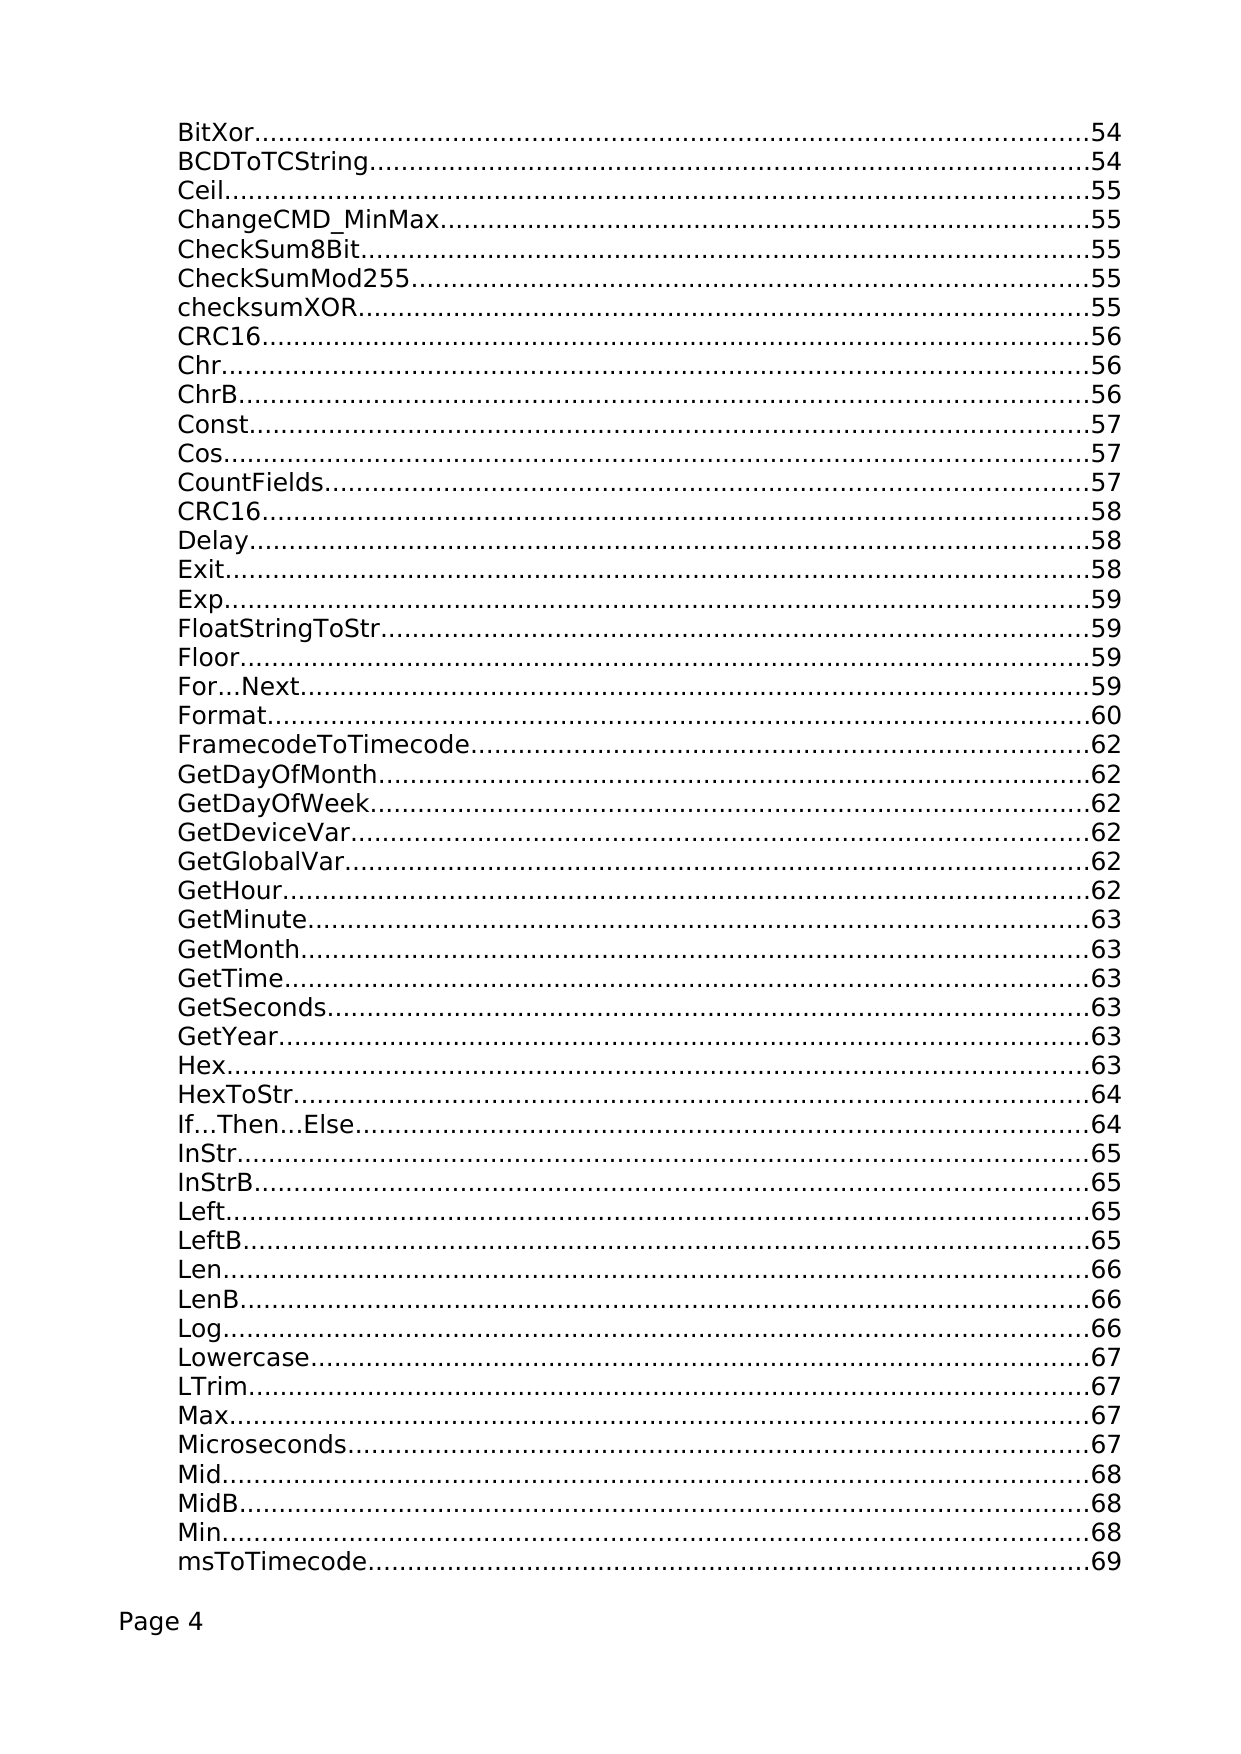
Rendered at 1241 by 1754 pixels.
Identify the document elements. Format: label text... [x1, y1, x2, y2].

text msToTimecode 69 [177, 1547, 1122, 1576]
text Log 66 [177, 1314, 1122, 1343]
text Const 57 [177, 410, 1122, 439]
text For...Next 59 [177, 672, 1122, 701]
text BCDToTCString 54 [177, 147, 1122, 176]
text GetSeconds 63 [177, 993, 1122, 1022]
text CRC16 56 [177, 322, 1122, 351]
text LenB 66 [177, 1285, 1122, 1314]
text CRC16 58 [177, 497, 1122, 526]
text Microseconds 67 [177, 1431, 1122, 1460]
text CheckSumMod255 55 [177, 264, 1122, 293]
text GetDayOfMonth 62 [177, 760, 1122, 789]
text If...Then...Else 64 [177, 1110, 1122, 1139]
text GetDayOfWeek 62 [177, 789, 1122, 818]
text Mid 68 [177, 1460, 1122, 1489]
text Cos 57 [177, 439, 1122, 468]
text checksumXOR 55 [177, 293, 1122, 322]
text Ceil 55 [177, 176, 1122, 206]
text HexToStr 64 [177, 1081, 1122, 1110]
text Exp 59 [177, 585, 1122, 614]
text Max 67 [177, 1401, 1122, 1431]
text Left 65 [177, 1197, 1122, 1226]
text LTrim 67 [177, 1372, 1122, 1401]
text Lowercase 67 [177, 1343, 1122, 1372]
text GetYear 63 [177, 1022, 1122, 1051]
text GetGlobalVar 62 [177, 847, 1122, 876]
text Format 60 [177, 701, 1122, 731]
text FramecodeToTimecode 62 [177, 731, 1122, 760]
text Delay 58 [177, 526, 1122, 556]
text BitXor 54 [177, 118, 1122, 147]
text InStr 65 [177, 1139, 1122, 1168]
text Hex 63 [177, 1051, 1122, 1081]
text LeftB 65 [177, 1226, 1122, 1256]
text GetMonth 63 [177, 935, 1122, 964]
text GetMinute 63 [177, 906, 1122, 935]
text ChrB 56 [177, 381, 1122, 410]
text Len 66 [177, 1256, 1122, 1285]
text Floor 59 [177, 643, 1122, 672]
text GetHour 62 [177, 876, 1122, 906]
text InStrB 65 [177, 1168, 1122, 1197]
text Chr 56 [177, 351, 1122, 381]
text FloatStringToStr 59 [177, 614, 1122, 643]
text ChangeCMD_MinMax 55 [177, 206, 1122, 235]
text GetDeviceVar 62 [177, 818, 1122, 847]
text MidB 68 [177, 1489, 1122, 1518]
text Min 68 [177, 1518, 1122, 1547]
text Exit 58 [177, 556, 1122, 585]
text CheckSum8Bit 55 [177, 235, 1122, 264]
text CountFields 57 [177, 468, 1122, 497]
text GetTime 63 [177, 964, 1122, 993]
